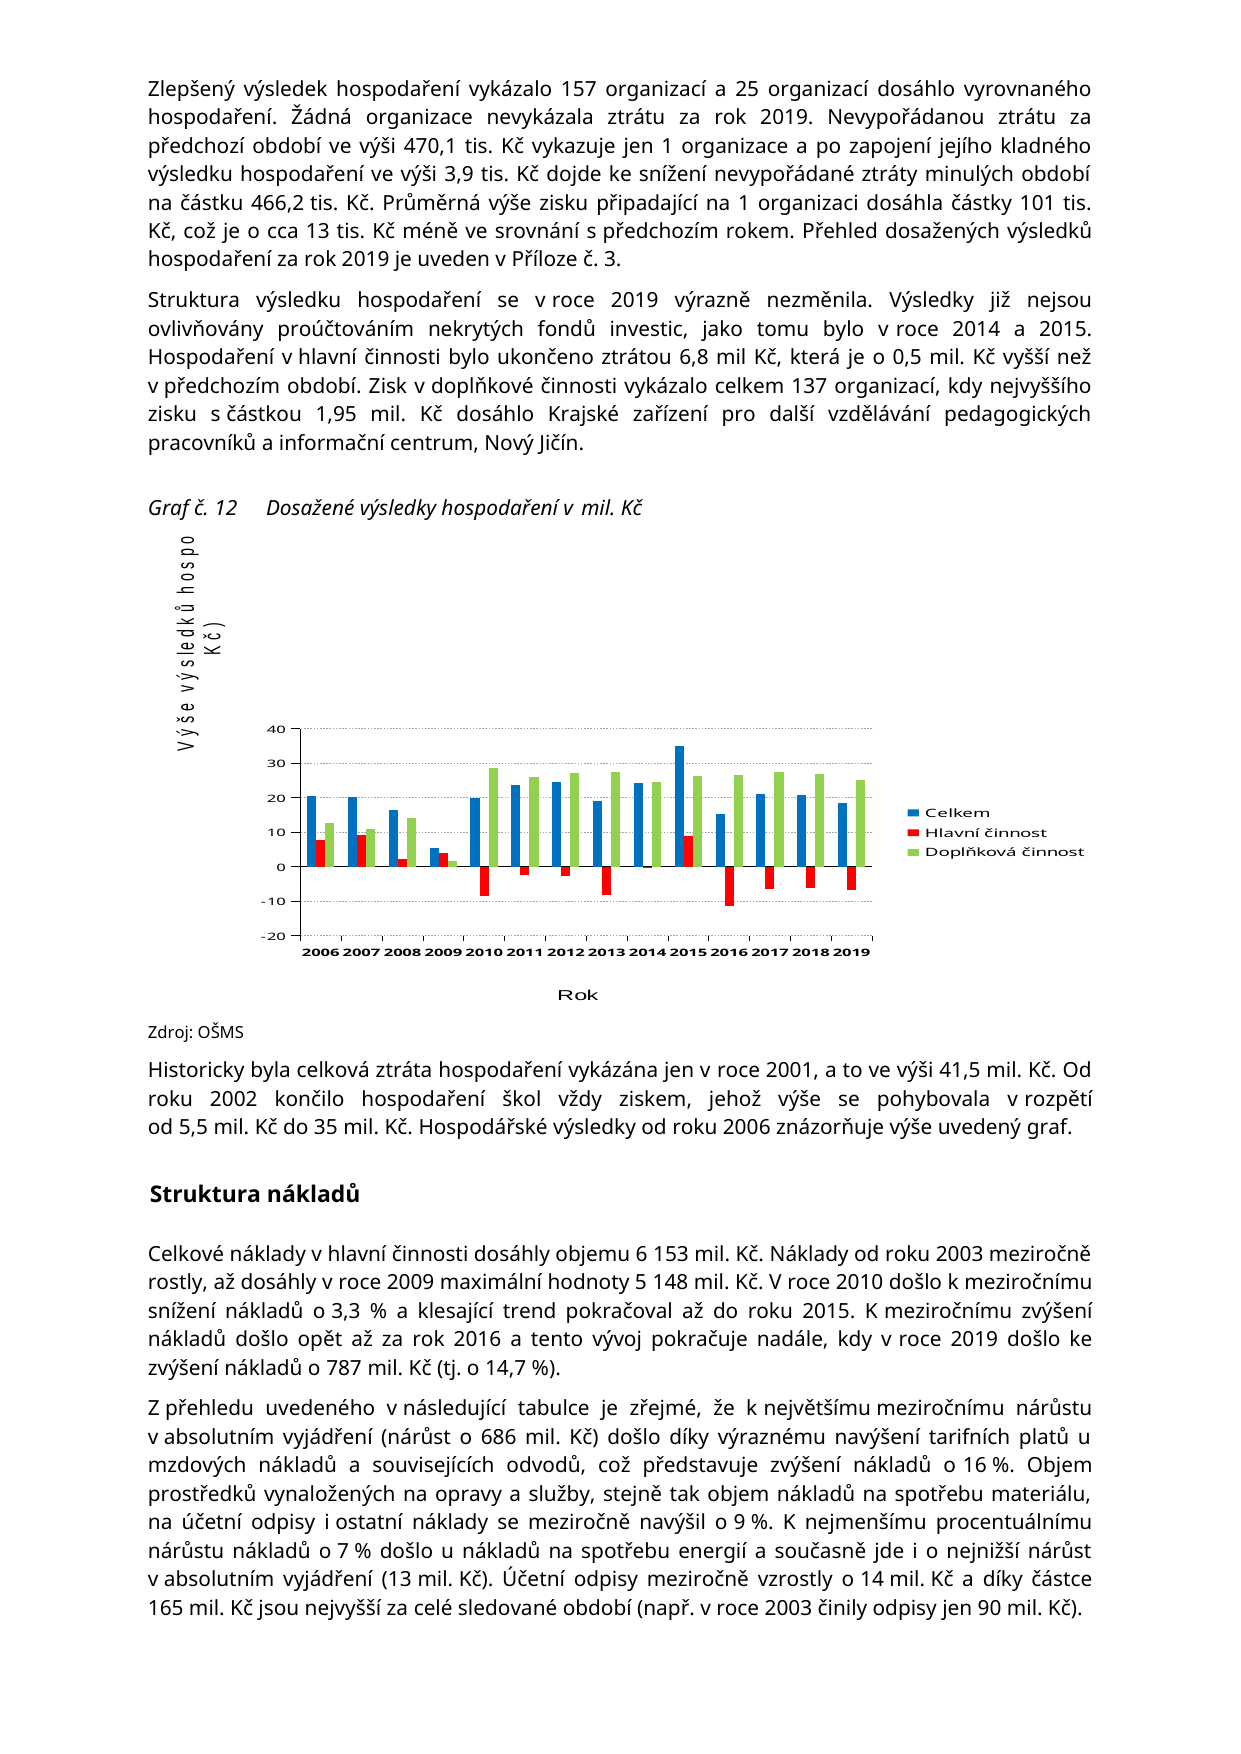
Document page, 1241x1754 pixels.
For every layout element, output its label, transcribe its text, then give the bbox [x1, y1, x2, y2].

text Z přehledu uvedeného v následující tabulce je zřejmé, že k největšímu meziročnímu nárůstu v absolutním vyjádření (nárůst o 686 mil. Kč) došlo díky výraznému navýšení tarifních platů u mzdových nákladů a souvisejících odvodů, což představuje zvýšení nákladů o 16 %. Objem prostředků vynaložených na opravy a služby, stejně tak objem nákladů na spotřebu materiálu, na účetní odpisy i ostatní náklady se meziročně navýšil o 9 %. K nejmenšímu procentuálnímu nárůstu nákladů o 7 % došlo u nákladů na spotřebu energií a současně jde i o nejnižší nárůst v absolutním vyjádření (13 mil. Kč). Účetní odpisy meziročně vzrostly o 14 mil. Kč a díky částce 165 mil. Kč jsou nejvyšší za celé sledované období (např. v roce 2003 činily odpisy jen 90 mil. Kč). [148, 1393, 1092, 1621]
text Celkové náklady v hlavní činnosti dosáhly objemu 6 153 mil. Kč. Náklady od roku 2003 meziročně rostly, až dosáhly v roce 2009 maximální hodnoty 5 148 mil. Kč. V roce 2010 došlo k meziročnímu snížení nákladů o 3,3 % a klesající trend pokračoval až do roku 2015. K meziročnímu zvýšení nákladů došlo opět až za rok 2016 a tento vývoj pokračuje nadále, kdy v roce 2019 došlo ke zvýšení nákladů o 787 mil. Kč (tj. o 14,7 %). [148, 1239, 1092, 1381]
text Historicky byla celková ztráta hospodaření vykázána jen v roce 2001, a to ve výši 41,5 mil. Kč. Od roku 2002 končilo hospodaření škol vždy ziskem, jehož výše se pohybovala v rozpětí od 5,5 mil. Kč do 35 mil. Kč. Hospodářské výsledky od roku 2006 znázorňuje výše uvedený graf. [148, 1056, 1092, 1141]
text Struktura výsledku hospodaření se v roce 2019 výrazně nezměnila. Výsledky již nejsou ovlivňovány proúčtováním nekrytých fondů investic, jako tomu bylo v roce 2014 a 2015. Hospodaření v hlavní činnosti bylo ukončeno ztrátou 6,8 mil Kč, která je o 0,5 mil. Kč vyšší než v předchozím období. Zisk v doplňkové činnosti vykázalo celkem 137 organizací, kdy nejvyššího zisku s částkou 1,95 mil. Kč dosáhlo Krajské zařízení pro další vzdělávání pedagogických pracovníků a informační centrum, Nový Jičín. [148, 285, 1092, 456]
text Zdroj: OŠMS [148, 1020, 1092, 1043]
list Dosažené výsledky hospodaření v mil. Kč [148, 493, 1092, 522]
subtitle Struktura nákladů [149, 1178, 1092, 1210]
text Zlepšený výsledek hospodaření vykázalo 157 organizací a 25 organizací dosáhlo vyrovnaného hospodaření. Žádná organizace nevykázala ztrátu za rok 2019. Nevypořádanou ztrátu za předchozí období ve výši 470,1 tis. Kč vykazuje jen 1 organizace a po zapojení jejího kladného výsledku hospodaření ve výši 3,9 tis. Kč dojde ke snížení nevypořádané ztráty minulých období na částku 466,2 tis. Kč. Průměrná výše zisku připadající na 1 organizaci dosáhla částky 101 tis. Kč, což je o cca 13 tis. Kč méně ve srovnání s předchozím rokem. Přehled dosažených výsledků hospodaření za rok 2019 je uveden v Příloze č. 3. [148, 74, 1092, 273]
